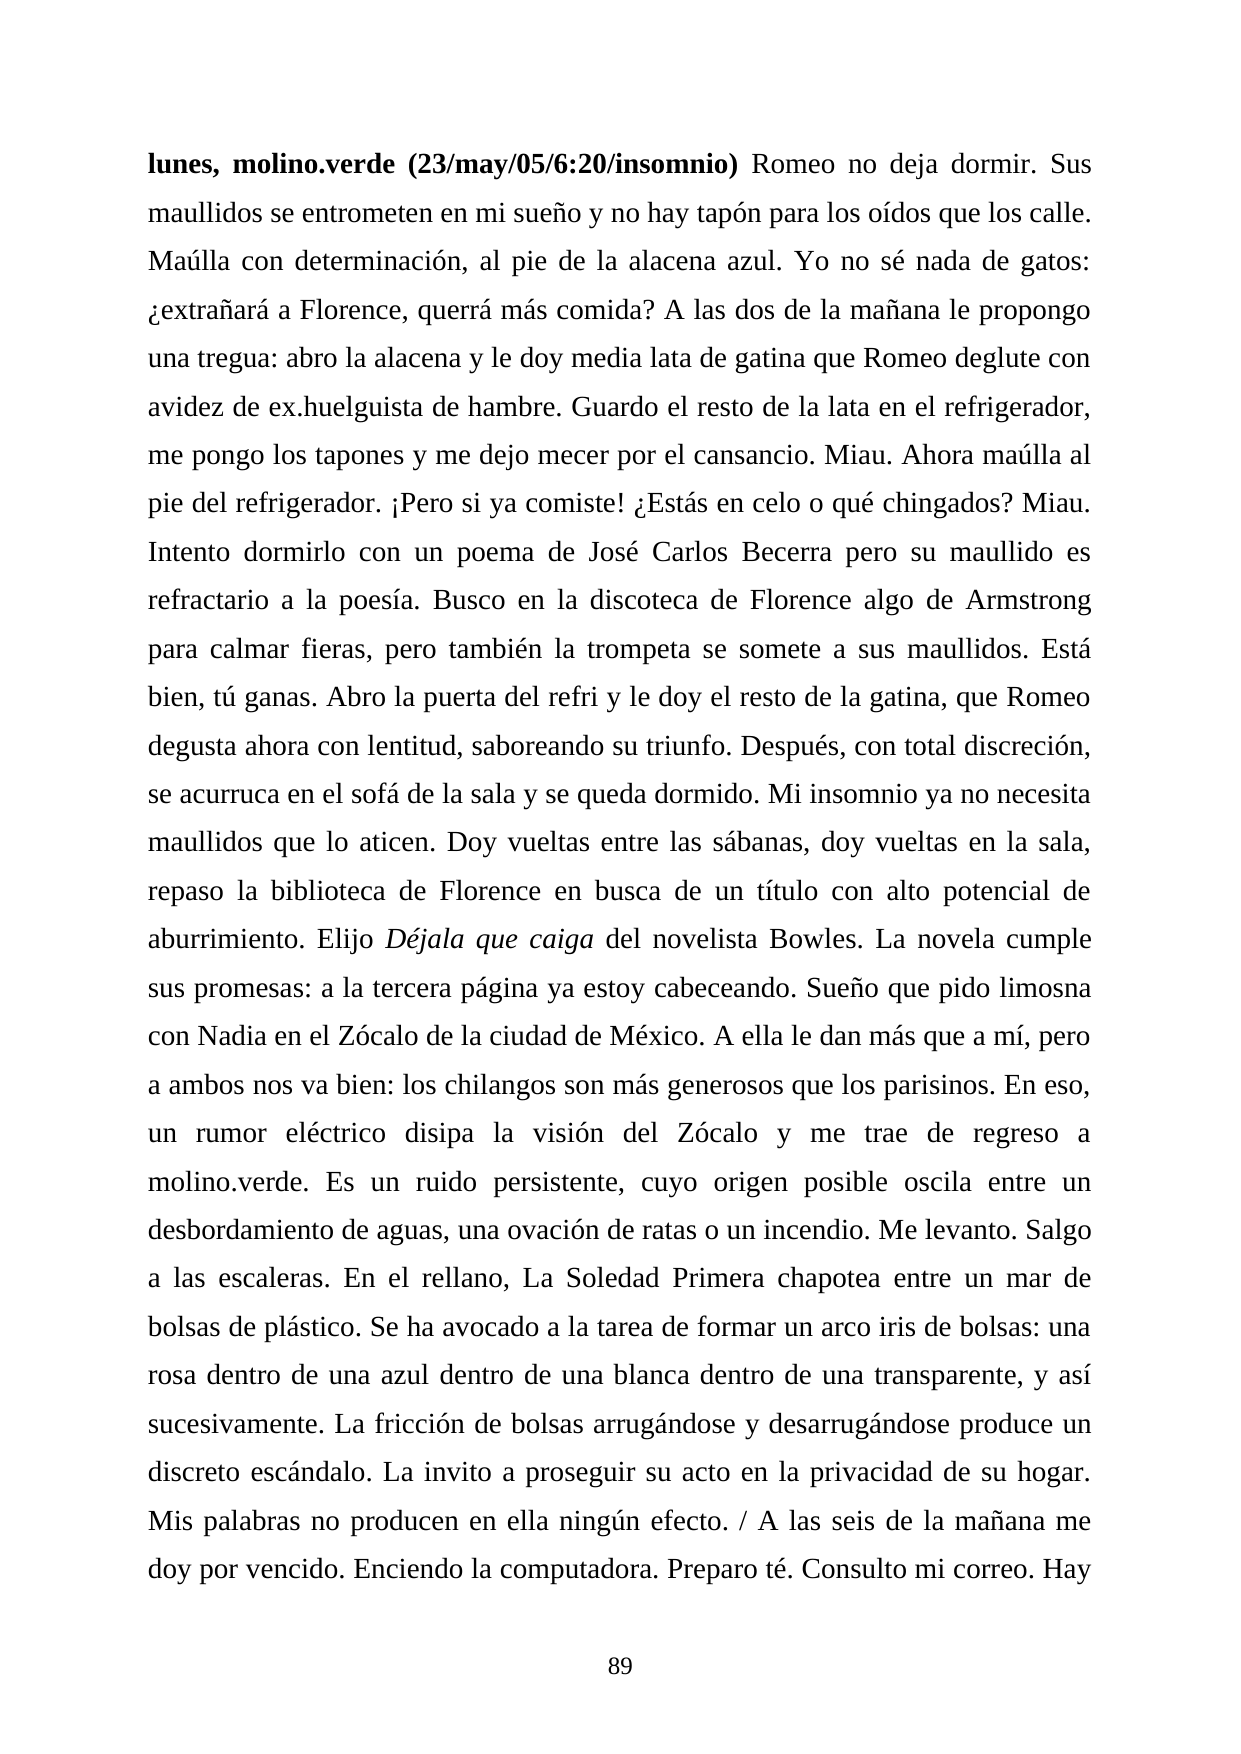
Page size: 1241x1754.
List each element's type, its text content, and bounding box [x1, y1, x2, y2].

text lunes, molino.verde (23/may/05/6:20/insomnio) Romeo no deja dormir. Sus maullidos se entrometen en mi sueño y no hay tapón para los oídos que los calle. Maúlla con determinación, al pie de la alacena azul. Yo no sé nada de gatos: ¿extrañará a Florence, querrá más comida? A las dos de la mañana le propongo una tregua: abro la alacena y le doy media lata de gatina que Romeo deglute con avidez de ex.huelguista de hambre. Guardo el resto de la lata en el refrigerador, me pongo los tapones y me dejo mecer por el cansancio. Miau. Ahora maúlla al pie del refrigerador. ¡Pero si ya comiste! ¿Estás en celo o qué chingados? Miau. Intento dormirlo con un poema de José Carlos Becerra pero su maullido es refractario a la poesía. Busco en la discoteca de Florence algo de Armstrong para calmar fieras, pero también la trompeta se somete a sus maullidos. Está bien, tú ganas. Abro la puerta del refri y le doy el resto de la gatina, que Romeo degusta ahora con lentitud, saboreando su triunfo. Después, con total discreción, se acurruca en el sofá de la sala y se queda dormido. Mi insomnio ya no necesita maullidos que lo aticen. Doy vueltas entre las sábanas, doy vueltas en la sala, repaso la biblioteca de Florence en busca de un título con alto potencial de aburrimiento. Elijo Déjala que caiga del novelista Bowles. La novela cumple sus promesas: a la tercera página ya estoy cabeceando. Sueño que pido limosna con Nadia en el Zócalo de la ciudad de México. A ella le dan más que a mí, pero a ambos nos va bien: los chilangos son más generosos que los parisinos. En eso, un rumor eléctrico disipa la visión del Zócalo y me trae de regreso a molino.verde. Es un ruido persistente, cuyo origen posible oscila entre un desbordamiento de aguas, una ovación de ratas o un incendio. Me levanto. Salgo a las escaleras. En el rellano, La Soledad Primera chapotea entre un mar de bolsas de plástico. Se ha avocado a la tarea de formar un arco iris de bolsas: una rosa dentro de una azul dentro de una blanca dentro de una transparente, y así sucesivamente. La fricción de bolsas arrugándose y desarrugándose produce un discreto escándalo. La invito a proseguir su acto en la privacidad de su hogar. Mis palabras no producen en ella ningún efecto. / A las seis de la mañana me doy por vencido. Enciendo la computadora. Preparo té. Consulto mi correo. Hay [148, 148, 1092, 1585]
